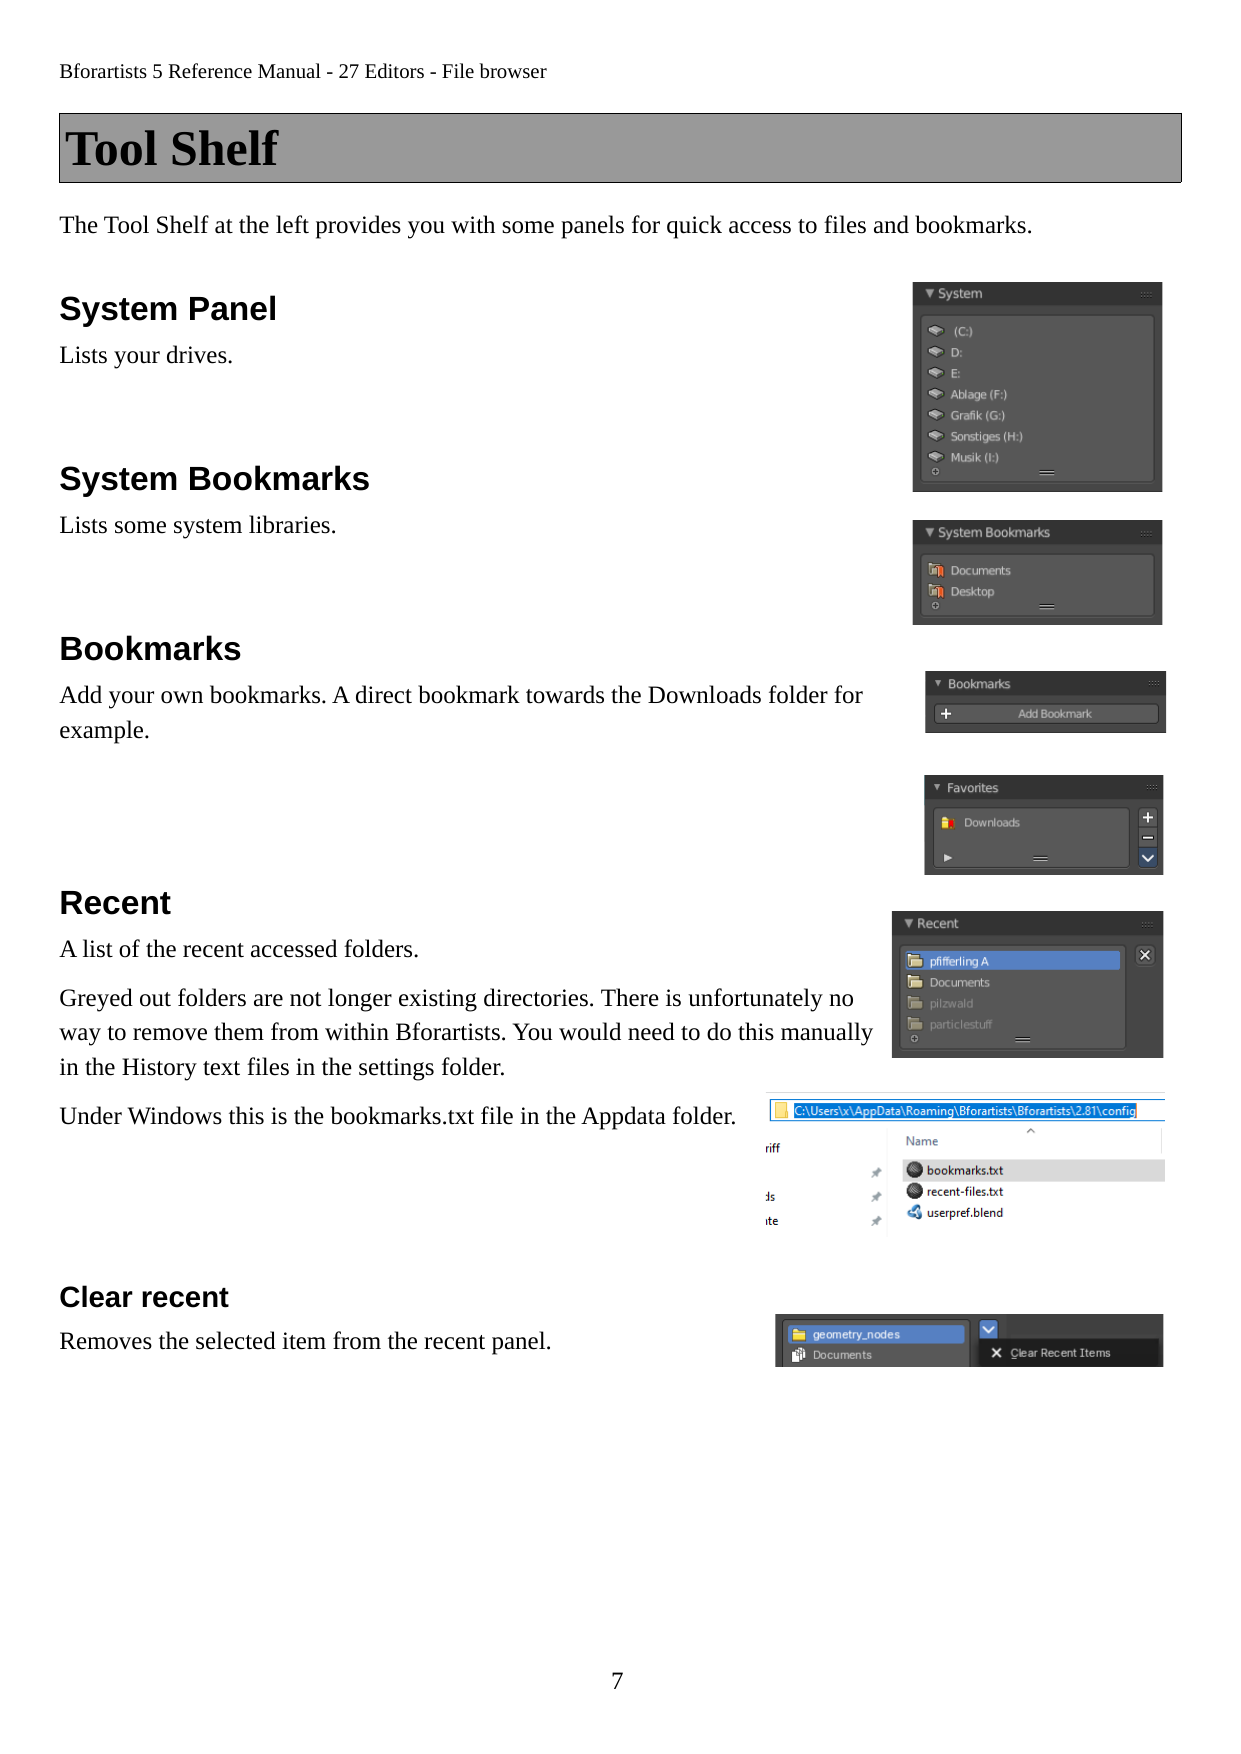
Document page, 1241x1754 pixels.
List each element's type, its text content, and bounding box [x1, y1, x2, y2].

picture [775, 1314, 1164, 1367]
subtitle Recent [59, 883, 1181, 921]
table_header Tool Shelf [60, 114, 1181, 182]
text A list of the recent accessed folders. [59, 934, 891, 963]
text [1163, 340, 1181, 369]
subtitle Clear recent [59, 1279, 1181, 1313]
subtitle System Bookmarks [59, 459, 1181, 498]
text Lists your drives. [59, 340, 912, 369]
picture [765, 1090, 1165, 1237]
subtitle [1163, 289, 1181, 327]
text Greyed out folders are not longer existing directories. There is unfortunately no way to remove them from within Bforartists. You would need to do this manually in the History text files in the settings folder. [59, 983, 1181, 1081]
picture [912, 520, 1163, 625]
picture [925, 671, 1167, 733]
subtitle Bookmarks [59, 629, 1181, 668]
text Add your own bookmarks. A direct bookmark towards the Downloads folder for example. [59, 680, 1181, 743]
picture [912, 282, 1163, 492]
text The Tool Shelf at the left provides you with some panels for quick access to files and bookmarks. [59, 211, 1181, 239]
text Lists some system libraries. [59, 510, 1181, 539]
picture [924, 775, 1164, 875]
subtitle System Panel [59, 289, 912, 327]
text Under Windows this is the bookmarks.txt file in the Appdata folder. [59, 1101, 765, 1130]
text Removes the selected item from the recent panel. [59, 1326, 775, 1354]
picture [891, 911, 1164, 1058]
